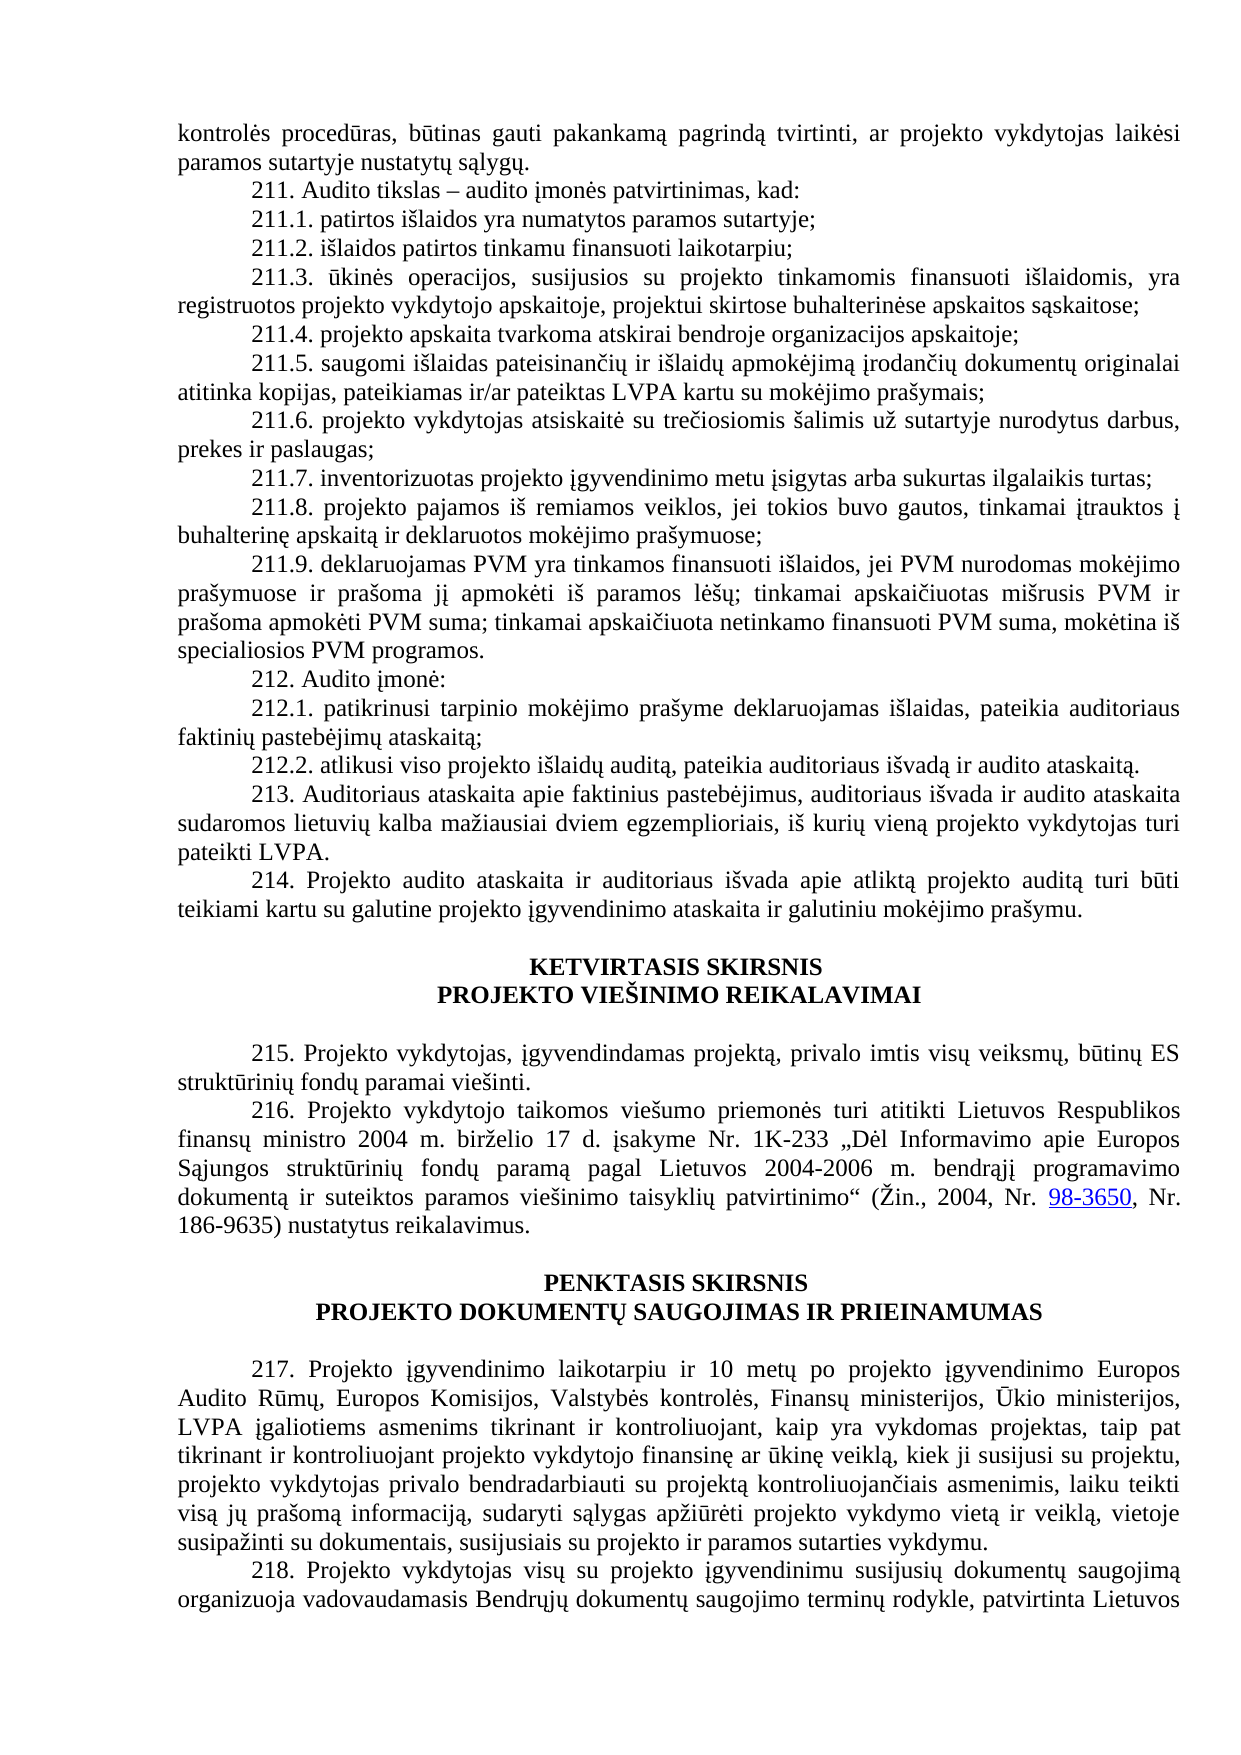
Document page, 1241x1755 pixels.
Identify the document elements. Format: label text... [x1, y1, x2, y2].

text 211.7. inventorizuotas projekto įgyvendinimo metu įsigytas arba sukurtas ilgalaikis turtas; [177, 463, 1181, 492]
text 211.8. projekto pajamos iš remiamos veiklos, jei tokios buvo gautos, tinkamai įtrauktos į buhalterinę apskaitą ir deklaruotos mokėjimo prašymuose; [177, 492, 1181, 549]
text 211.4. projekto apskaita tvarkoma atskirai bendroje organizacijos apskaitoje; [177, 319, 1181, 348]
text PENKTASIS SKIRSNIS [177, 1268, 1181, 1297]
text 216. Projekto vykdytojo taikomos viešumo priemonės turi atitikti Lietuvos Respublikos finansų ministro 2004 m. birželio 17 d. įsakyme Nr. 1K-233 „Dėl Informavimo apie Europos Sąjungos struktūrinių fondų paramą pagal Lietuvos 2004-2006 m. bendrąjį programavimo dokumentą ir suteiktos paramos viešinimo taisyklių patvirtinimo“ (Žin., 2004, Nr. 98-3650, Nr. 186-9635) nustatytus reikalavimus. [177, 1096, 1181, 1239]
text 215. Projekto vykdytojas, įgyvendindamas projektą, privalo imtis visų veiksmų, būtinų ES struktūrinių fondų paramai viešinti. [177, 1038, 1181, 1096]
text 211.1. patirtos išlaidos yra numatytos paramos sutartyje; [177, 204, 1181, 233]
text 212. Audito įmonė: [177, 664, 1181, 693]
text 211.3. ūkinės operacijos, susijusios su projekto tinkamomis finansuoti išlaidomis, yra registruotos projekto vykdytojo apskaitoje, projektui skirtose buhalterinėse apskaitos sąskaitose; [177, 262, 1181, 319]
text kontrolės procedūras, būtinas gauti pakankamą pagrindą tvirtinti, ar projekto vykdytojas laikėsi paramos sutartyje nustatytų sąlygų. [177, 118, 1181, 176]
text 211. Audito tikslas – audito įmonės patvirtinimas, kad: [177, 176, 1181, 204]
text 212.2. atlikusi viso projekto išlaidų auditą, pateikia auditoriaus išvadą ir audito ataskaitą. [177, 751, 1181, 779]
text 217. Projekto įgyvendinimo laikotarpiu ir 10 metų po projekto įgyvendinimo Europos Audito Rūmų, Europos Komisijos, Valstybės kontrolės, Finansų ministerijos, Ūkio ministerijos, LVPA įgaliotiems asmenims tikrinant ir kontroliuojant, kaip yra vykdomas projektas, taip pat tikrinant ir kontroliuojant projekto vykdytojo finansinę ar ūkinę veiklą, kiek ji susijusi su projektu, projekto vykdytojas privalo bendradarbiauti su projektą kontroliuojančiais asmenimis, laiku teikti visą jų prašomą informaciją, sudaryti sąlygas apžiūrėti projekto vykdymo vietą ir veiklą, vietoje susipažinti su dokumentais, susijusiais su projekto ir paramos sutarties vykdymu. [177, 1354, 1181, 1556]
text PROJEKTO DOKUMENTŲ SAUGOJIMAS IR PRIEINAMUMAS [177, 1297, 1181, 1326]
text 212.1. patikrinusi tarpinio mokėjimo prašyme deklaruojamas išlaidas, pateikia auditoriaus faktinių pastebėjimų ataskaitą; [177, 693, 1181, 751]
text 218. Projekto vykdytojas visų su projekto įgyvendinimu susijusių dokumentų saugojimą organizuoja vadovaudamasis Bendrųjų dokumentų saugojimo terminų rodykle, patvirtinta Lietuvos [177, 1556, 1181, 1613]
text 211.6. projekto vykdytojas atsiskaitė su trečiosiomis šalimis už sutartyje nurodytus darbus, prekes ir paslaugas; [177, 406, 1181, 463]
text 211.5. saugomi išlaidas pateisinančių ir išlaidų apmokėjimą įrodančių dokumentų originalai atitinka kopijas, pateikiamas ir/ar pateiktas LVPA kartu su mokėjimo prašymais; [177, 348, 1181, 406]
text 211.9. deklaruojamas PVM yra tinkamos finansuoti išlaidos, jei PVM nurodomas mokėjimo prašymuose ir prašoma jį apmokėti iš paramos lėšų; tinkamai apskaičiuotas mišrusis PVM ir prašoma apmokėti PVM suma; tinkamai apskaičiuota netinkamo finansuoti PVM suma, mokėtina iš specialiosios PVM programos. [177, 549, 1181, 664]
text 213. Auditoriaus ataskaita apie faktinius pastebėjimus, auditoriaus išvada ir audito ataskaita sudaromos lietuvių kalba mažiausiai dviem egzemplioriais, iš kurių vieną projekto vykdytojas turi pateikti LVPA. [177, 779, 1181, 866]
text 211.2. išlaidos patirtos tinkamu finansuoti laikotarpiu; [177, 233, 1181, 262]
text KETVIRTASIS SKIRSNIS [177, 952, 1181, 981]
text PROJEKTO VIEŠINIMO REIKALAVIMAI [177, 981, 1181, 1009]
text 214. Projekto audito ataskaita ir auditoriaus išvada apie atliktą projekto auditą turi būti teikiami kartu su galutine projekto įgyvendinimo ataskaita ir galutiniu mokėjimo prašymu. [177, 866, 1181, 923]
